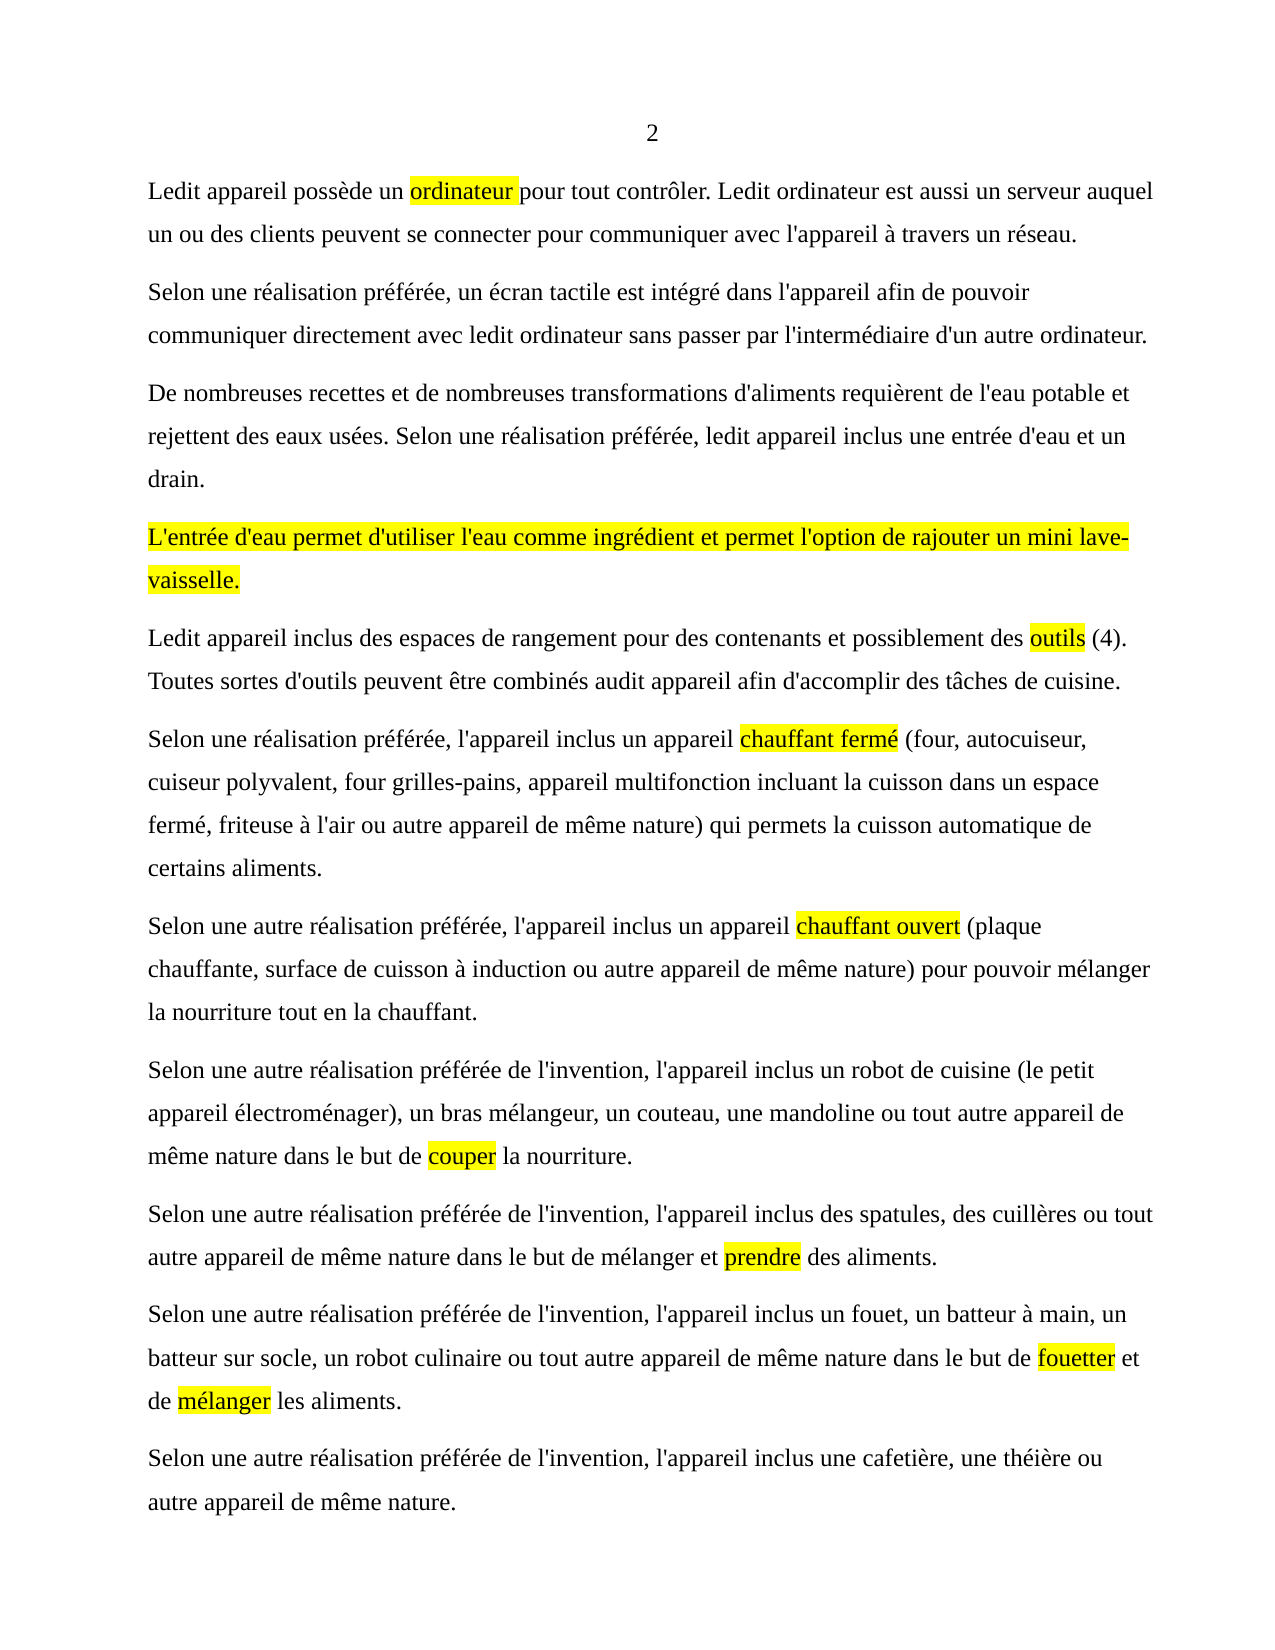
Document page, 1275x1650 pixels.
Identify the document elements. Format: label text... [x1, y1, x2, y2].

text Selon une autre réalisation préférée de l'invention, l'appareil inclus un robot de cuisine (le petit appareil électroménager), un bras mélangeur, un couteau, une mandoline ou tout autre appareil de même nature dans le but de couper la nourriture. [148, 1055, 1157, 1170]
text Selon une autre réalisation préférée de l'invention, l'appareil inclus un fouet, un batteur à main, un batteur sur socle, un robot culinaire ou tout autre appareil de même nature dans le but de fouetter et de mélanger les aliments. [148, 1299, 1157, 1414]
text Selon une réalisation préférée, un écran tactile est intégré dans l'appareil afin de pouvoir communiquer directement avec ledit ordinateur sans passer par l'intermédiaire d'un autre ordinateur. [148, 277, 1157, 349]
text Selon une autre réalisation préférée de l'invention, l'appareil inclus une cafetière, une théière ou autre appareil de même nature. [148, 1443, 1157, 1515]
text Selon une autre réalisation préférée, l'appareil inclus un appareil chauffant ouvert (plaque chauffante, surface de cuisson à induction ou autre appareil de même nature) pour pouvoir mélanger la nourriture tout en la chauffant. [148, 911, 1157, 1026]
text Ledit appareil inclus des espaces de rangement pour des contenants et possiblement des outils (4). Toutes sortes d'outils peuvent être combinés audit appareil afin d'accomplir des tâches de cuisine. [148, 623, 1157, 695]
text Selon une réalisation préférée, l'appareil inclus un appareil chauffant fermé (four, autocuiseur, cuiseur polyvalent, four grilles-pains, appareil multifonction incluant la cuisson dans un espace fermé, friteuse à l'air ou autre appareil de même nature) qui permets la cuisson automatique de certains aliments. [148, 724, 1157, 882]
text Selon une autre réalisation préférée de l'invention, l'appareil inclus des spatules, des cuillères ou tout autre appareil de même nature dans le but de mélanger et prendre des aliments. [148, 1199, 1157, 1271]
text Ledit appareil possède un ordinateur pour tout contrôler. Ledit ordinateur est aussi un serveur auquel un ou des clients peuvent se connecter pour communiquer avec l'appareil à travers un réseau. [148, 176, 1157, 248]
text De nombreuses recettes et de nombreuses transformations d'aliments requièrent de l'eau potable et rejettent des eaux usées. Selon une réalisation préférée, ledit appareil inclus une entrée d'eau et un drain. [148, 378, 1157, 493]
text L'entrée d'eau permet d'utiliser l'eau comme ingrédient et permet l'option de rajouter un mini lave-vaisselle. [148, 522, 1157, 594]
